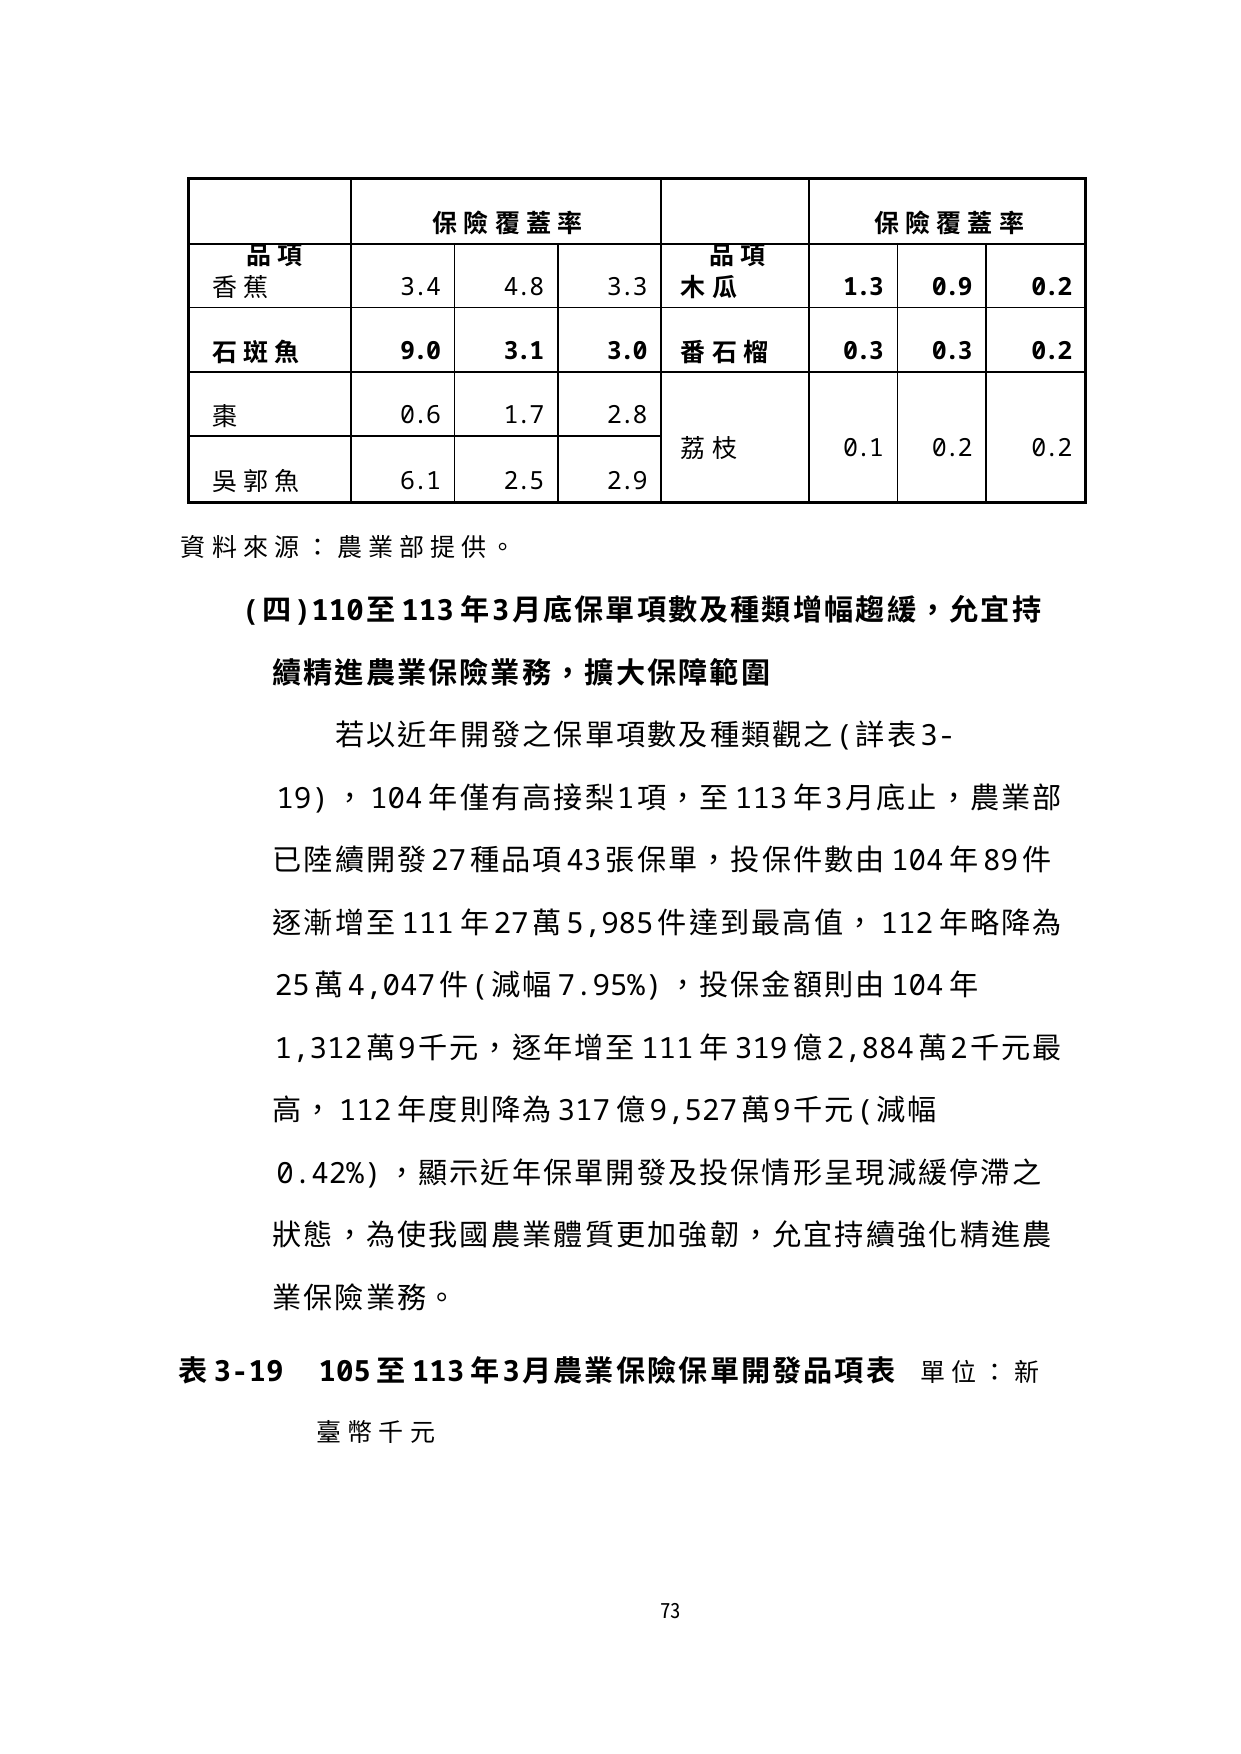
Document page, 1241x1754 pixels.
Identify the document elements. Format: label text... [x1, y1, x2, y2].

table_cell 吳郭魚 [190, 437, 350, 501]
text 資料來源：農業部提供。 [177, 504, 1063, 566]
table_cell 2.8 [559, 373, 660, 435]
table_cell 1.7 [455, 373, 557, 435]
text 若以近年開發之保單項數及種類觀之(詳表3-19)，104年僅有高接梨1項，至113年3月底止，農業部已陸續開發27種品項43張保單，投保件數由104年89件逐漸增至111年27萬5,985件達到最高值，112年略降為25萬4,047件(減幅7.95%)，投保金額則由104年1,312萬9千元，逐年增至111年319億2,884萬2千元最高，112年度則降為317億9,527萬9千元(減幅0.42%)，顯示近年保單開發及投保情形呈現減緩停滯之狀態，為使我國農業體質更加強韌，允宜持續強化精進農業保險業務。 [266, 691, 1063, 1316]
text 表3-19 105至113年3月農業保險保單開發品項表 單位：新臺幣千元 [177, 1327, 1063, 1452]
table_cell 木瓜 [662, 245, 808, 307]
table_cell 3.0 [559, 308, 660, 371]
table_cell 0.2 [898, 373, 985, 501]
table_cell 0.3 [810, 308, 897, 371]
table_header 保險覆蓋率 [810, 180, 1084, 243]
table_cell 石斑魚 [190, 308, 350, 371]
table_cell 2.9 [559, 437, 660, 501]
table_cell 3.3 [559, 245, 660, 307]
table_cell 4.8 [455, 245, 557, 307]
table_cell 香蕉 [190, 245, 350, 307]
table_header [190, 180, 350, 243]
table_cell 棗 [190, 373, 350, 435]
table_cell 0.6 [352, 373, 454, 435]
table_header 保險覆蓋率 [352, 180, 660, 243]
table_cell 0.3 [898, 308, 985, 371]
table_cell 3.4 [352, 245, 454, 307]
table_cell 0.2 [987, 308, 1084, 371]
text (四)110至113年3月底保單項數及種類增幅趨緩，允宜持續精進農業保險業務，擴大保障範圍 [236, 566, 1063, 691]
table_cell 0.1 [810, 373, 897, 501]
table_cell 0.2 [987, 373, 1084, 501]
table_cell 1.3 [810, 245, 897, 307]
table_cell 2.5 [455, 437, 557, 501]
table_header [662, 180, 808, 243]
table_cell 0.9 [898, 245, 985, 307]
table_cell 3.1 [455, 308, 557, 371]
table_cell 6.1 [352, 437, 454, 501]
table_cell 0.2 [987, 245, 1084, 307]
table_cell 9.0 [352, 308, 454, 371]
table_cell 荔枝 [662, 373, 808, 501]
table_cell 番石榴 [662, 308, 808, 371]
